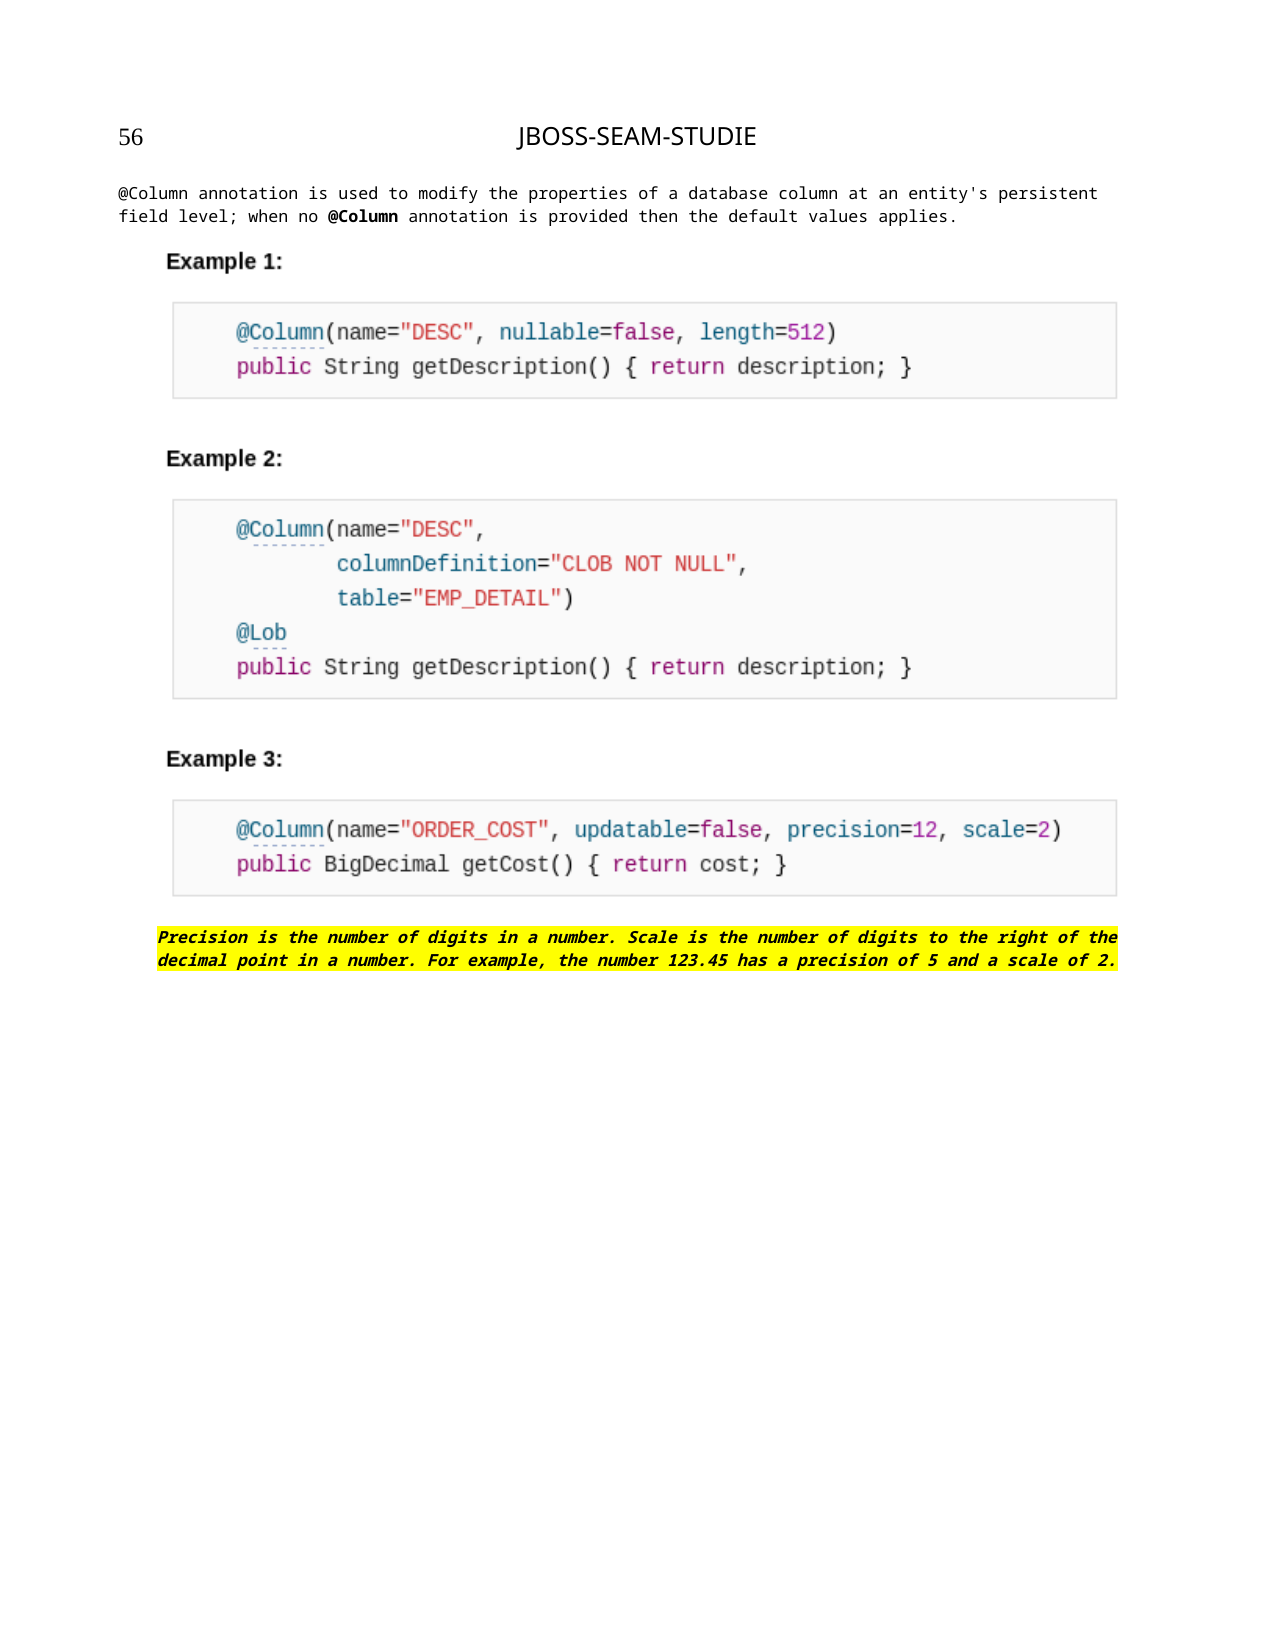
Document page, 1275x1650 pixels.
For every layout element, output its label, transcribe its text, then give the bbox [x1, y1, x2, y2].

picture [157, 249, 1118, 903]
text Precision is the number of digits in a number. Scale is the number of digits to the right of the decimal point in a number. For example, the number 123.45 has a precision of 5 and a scale of 2. [118, 926, 1157, 971]
text @Column annotation is used to modify the properties of a database column at an entity's persistent field level; when no @Column annotation is provided then the default values applies. [118, 182, 1157, 227]
